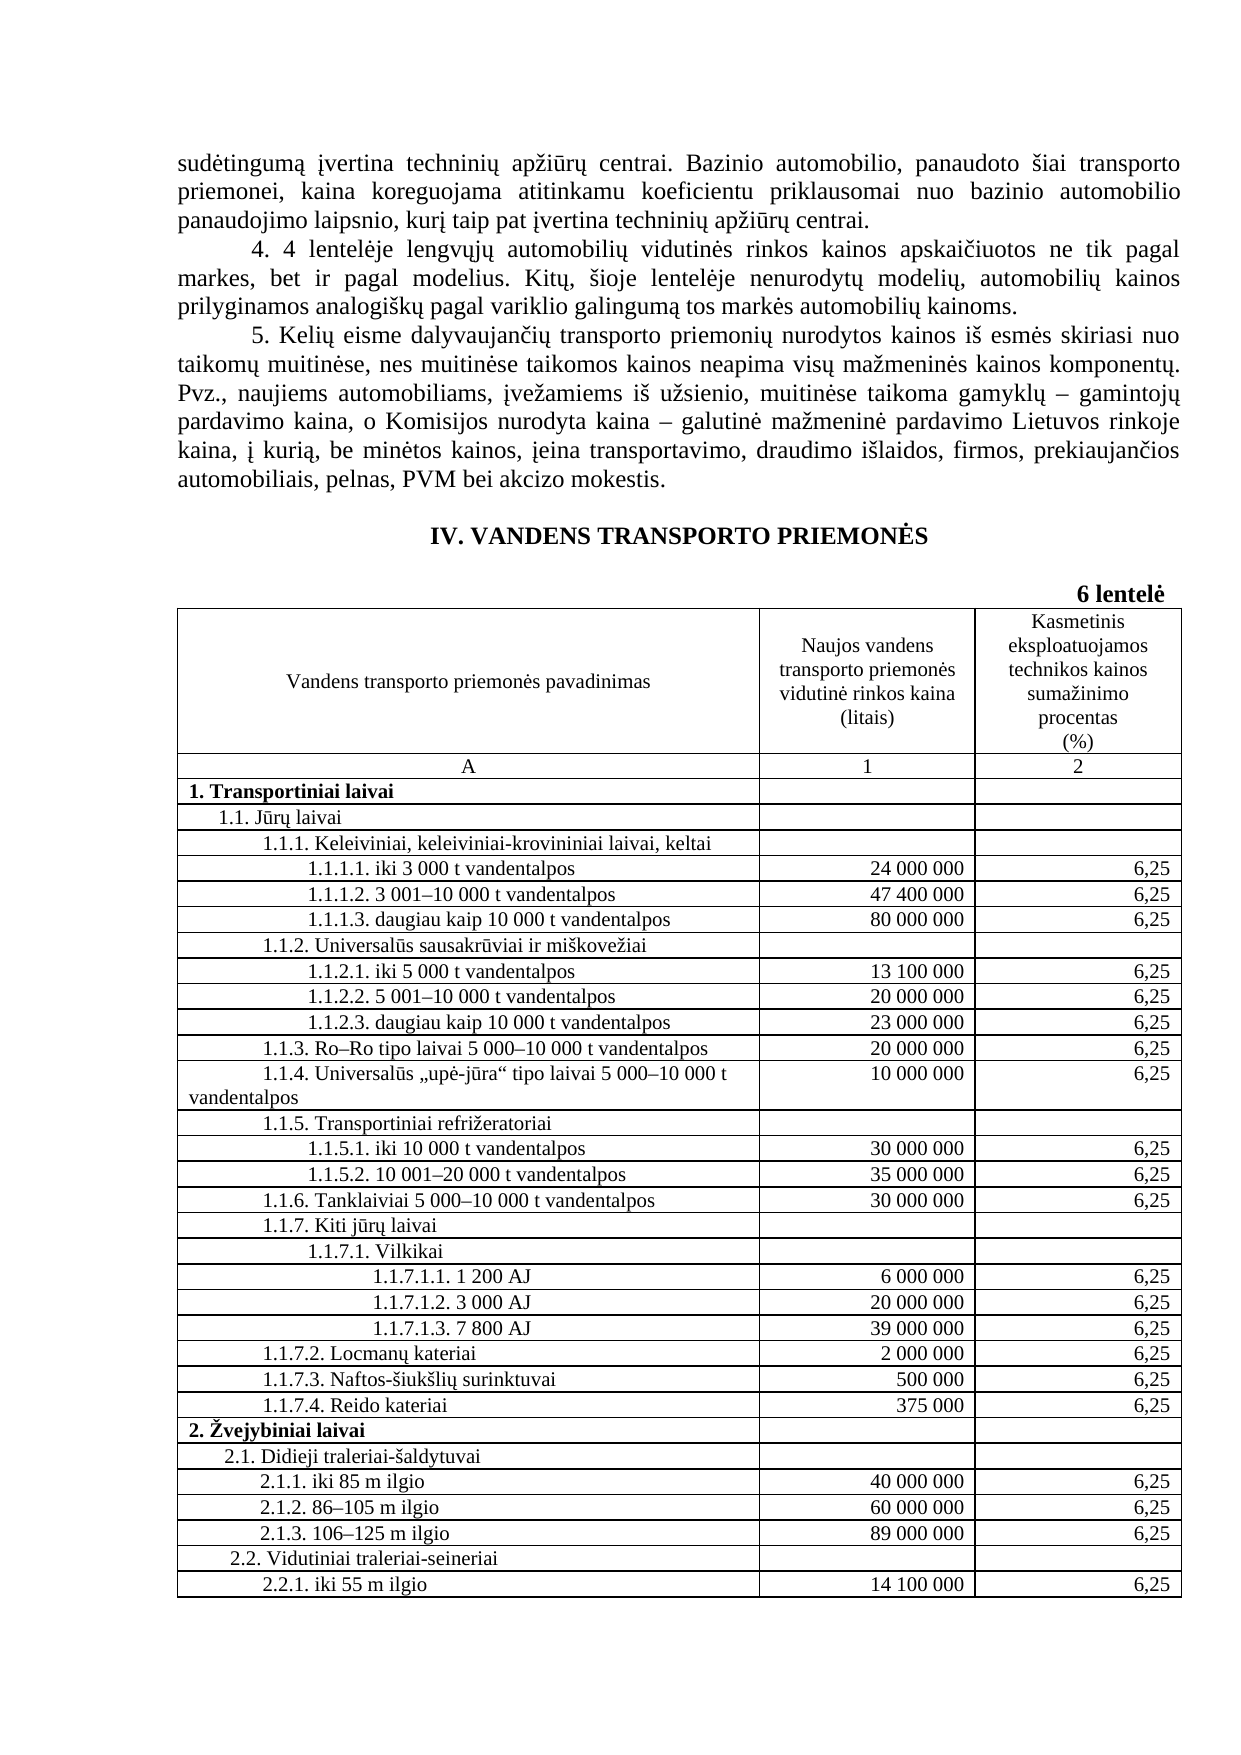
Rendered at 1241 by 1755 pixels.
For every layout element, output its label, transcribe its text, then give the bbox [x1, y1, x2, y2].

table_cell 1.1.7.3. Naftos-šiukšlių surinktuvai [178, 1367, 759, 1391]
table_cell 40 000 000 [760, 1470, 974, 1493]
table_cell 6,25 [976, 984, 1181, 1008]
table_cell [760, 805, 974, 829]
text 5. Kelių eisme dalyvaujančių transporto priemonių nurodytos kainos iš esmės skiriasi nuo taikomų muitinėse, nes muitinėse taikomos kainos neapima visų mažmeninės kainos komponentų. Pvz., naujiems automobiliams, įvežamiems iš užsienio, muitinėse taikoma gamyklų – gamintojų pardavimo kaina, o Komisijos nurodyta kaina – galutinė mažmeninė pardavimo Lietuvos rinkoje kaina, į kurią, be minėtos kainos, įeina transportavimo, draudimo išlaidos, firmos, prekiaujančios automobiliais, pelnas, PVM bei akcizo mokestis. [177, 320, 1181, 493]
table_cell [760, 1546, 974, 1570]
table_cell 1.1.6. Tanklaiviai 5 000–10 000 t vandentalpos [178, 1188, 759, 1212]
table_cell 1.1.1.1. iki 3 000 t vandentalpos [178, 856, 759, 880]
table_cell 2. Žvejybiniai laivai [178, 1418, 759, 1442]
table_cell 20 000 000 [760, 1036, 974, 1059]
table_cell 47 400 000 [760, 882, 974, 906]
table_cell 60 000 000 [760, 1495, 974, 1519]
table_cell 2.1. Didieji traleriai-šaldytuvai [178, 1444, 759, 1468]
table_cell 1.1.7. Kiti jūrų laivai [178, 1213, 759, 1237]
table_cell 14 100 000 [760, 1572, 974, 1596]
table_cell 2.1.2. 86–105 m ilgio [178, 1495, 759, 1519]
table_cell [760, 831, 974, 854]
table_header Naujos vandens transporto priemonės vidutinė rinkos kaina (litais) [760, 609, 974, 753]
table_cell 2.1.1. iki 85 m ilgio [178, 1470, 759, 1493]
table_cell 1.1.7.2. Locmanų kateriai [178, 1341, 759, 1365]
table_cell 1.1.2.1. iki 5 000 t vandentalpos [178, 959, 759, 983]
table_cell 89 000 000 [760, 1521, 974, 1545]
table_cell [976, 1213, 1181, 1237]
table_cell 2 [976, 754, 1181, 778]
table_cell 80 000 000 [760, 907, 974, 931]
table_cell 6,25 [976, 1265, 1181, 1288]
table_cell 6,25 [976, 959, 1181, 983]
table_cell [976, 1444, 1181, 1468]
table_cell [760, 1418, 974, 1442]
table_cell [976, 805, 1181, 829]
table_cell 6,25 [976, 1572, 1181, 1596]
table_cell 2.1.3. 106–125 m ilgio [178, 1521, 759, 1545]
table_cell 1.1.2. Universalūs sausakrūviai ir miškovežiai [178, 933, 759, 957]
table_cell 39 000 000 [760, 1316, 974, 1340]
table_cell 1.1.3. Ro–Ro tipo laivai 5 000–10 000 t vandentalpos [178, 1036, 759, 1059]
table_cell [976, 1546, 1181, 1570]
table_cell 6,25 [976, 1036, 1181, 1059]
table_cell [976, 1239, 1181, 1263]
table_cell 375 000 [760, 1393, 974, 1417]
table_cell [976, 933, 1181, 957]
table_cell 6,25 [976, 856, 1181, 880]
table_cell 6,25 [976, 1393, 1181, 1417]
table_cell 1.1. Jūrų laivai [178, 805, 759, 829]
table_cell 1.1.2.2. 5 001–10 000 t vandentalpos [178, 984, 759, 1008]
table_cell 6,25 [976, 1162, 1181, 1186]
table_cell 20 000 000 [760, 1290, 974, 1314]
table_header Vandens transporto priemonės pavadinimas [178, 609, 759, 753]
table_cell [760, 1213, 974, 1237]
table_cell 2.2. Vidutiniai traleriai-seineriai [178, 1546, 759, 1570]
table_cell 6,25 [976, 1136, 1181, 1160]
table_cell [976, 779, 1181, 803]
table_cell 20 000 000 [760, 984, 974, 1008]
table_cell 6,25 [976, 1290, 1181, 1314]
table_cell 1.1.5.1. iki 10 000 t vandentalpos [178, 1136, 759, 1160]
table_cell [760, 779, 974, 803]
table_cell 1.1.1.2. 3 001–10 000 t vandentalpos [178, 882, 759, 906]
text 6 lentelė [242, 579, 1165, 608]
table_cell 6,25 [976, 882, 1181, 906]
table_cell [976, 1111, 1181, 1135]
table_cell 1. Transportiniai laivai [178, 779, 759, 803]
table_cell A [178, 754, 759, 778]
table_cell 1.1.1. Keleiviniai, keleiviniai-krovininiai laivai, keltai [178, 831, 759, 854]
table_cell 2.2.1. iki 55 m ilgio [178, 1572, 759, 1596]
table_cell 23 000 000 [760, 1010, 974, 1034]
table_cell 30 000 000 [760, 1136, 974, 1160]
table_cell 6,25 [976, 1495, 1181, 1519]
table_cell 6,25 [976, 1521, 1181, 1545]
table_cell 1.1.7.1.1. 1 200 AJ [178, 1265, 759, 1288]
table_cell 6,25 [976, 1188, 1181, 1212]
table_cell 1.1.4. Universalūs „upė-jūra“ tipo laivai 5 000–10 000 t vandentalpos [178, 1061, 759, 1109]
table_cell 1.1.5.2. 10 001–20 000 t vandentalpos [178, 1162, 759, 1186]
table_cell [760, 1239, 974, 1263]
table_cell 1.1.7.1. Vilkikai [178, 1239, 759, 1263]
text sudėtingumą įvertina techninių apžiūrų centrai. Bazinio automobilio, panaudoto šiai transporto priemonei, kaina koreguojama atitinkamu koeficientu priklausomai nuo bazinio automobilio panaudojimo laipsnio, kurį taip pat įvertina techninių apžiūrų centrai. [177, 148, 1181, 234]
text 4. 4 lentelėje lengvųjų automobilių vidutinės rinkos kainos apskaičiuotos ne tik pagal markes, bet ir pagal modelius. Kitų, šioje lentelėje nenurodytų modelių, automobilių kainos prilyginamos analogiškų pagal variklio galingumą tos markės automobilių kainoms. [177, 234, 1181, 320]
table_cell 6,25 [976, 907, 1181, 931]
table_cell 1.1.5. Transportiniai refrižeratoriai [178, 1111, 759, 1135]
text IV. VANDENS TRANSPORTO PRIEMONĖS [177, 521, 1181, 550]
table_cell [760, 1444, 974, 1468]
table_cell 10 000 000 [760, 1061, 974, 1109]
table_cell [976, 831, 1181, 854]
table_cell 1.1.2.3. daugiau kaip 10 000 t vandentalpos [178, 1010, 759, 1034]
table_cell 1 [760, 754, 974, 778]
table_cell 30 000 000 [760, 1188, 974, 1212]
table_cell 6,25 [976, 1470, 1181, 1493]
table_cell [760, 933, 974, 957]
table_cell 6,25 [976, 1367, 1181, 1391]
table_header Kasmetinis eksploatuojamos technikos kainos sumažinimo procentas (%) [976, 609, 1181, 753]
table_cell 1.1.7.4. Reido kateriai [178, 1393, 759, 1417]
table_cell 35 000 000 [760, 1162, 974, 1186]
table_cell 13 100 000 [760, 959, 974, 983]
table_cell 6,25 [976, 1316, 1181, 1340]
table_cell 6 000 000 [760, 1265, 974, 1288]
table_cell 6,25 [976, 1061, 1181, 1109]
table_cell 500 000 [760, 1367, 974, 1391]
table_cell 1.1.7.1.2. 3 000 AJ [178, 1290, 759, 1314]
table_cell 6,25 [976, 1010, 1181, 1034]
table_cell 6,25 [976, 1341, 1181, 1365]
table_cell 2 000 000 [760, 1341, 974, 1365]
table_cell 1.1.7.1.3. 7 800 AJ [178, 1316, 759, 1340]
table_cell 1.1.1.3. daugiau kaip 10 000 t vandentalpos [178, 907, 759, 931]
table_cell [760, 1111, 974, 1135]
table_cell [976, 1418, 1181, 1442]
table_cell 24 000 000 [760, 856, 974, 880]
